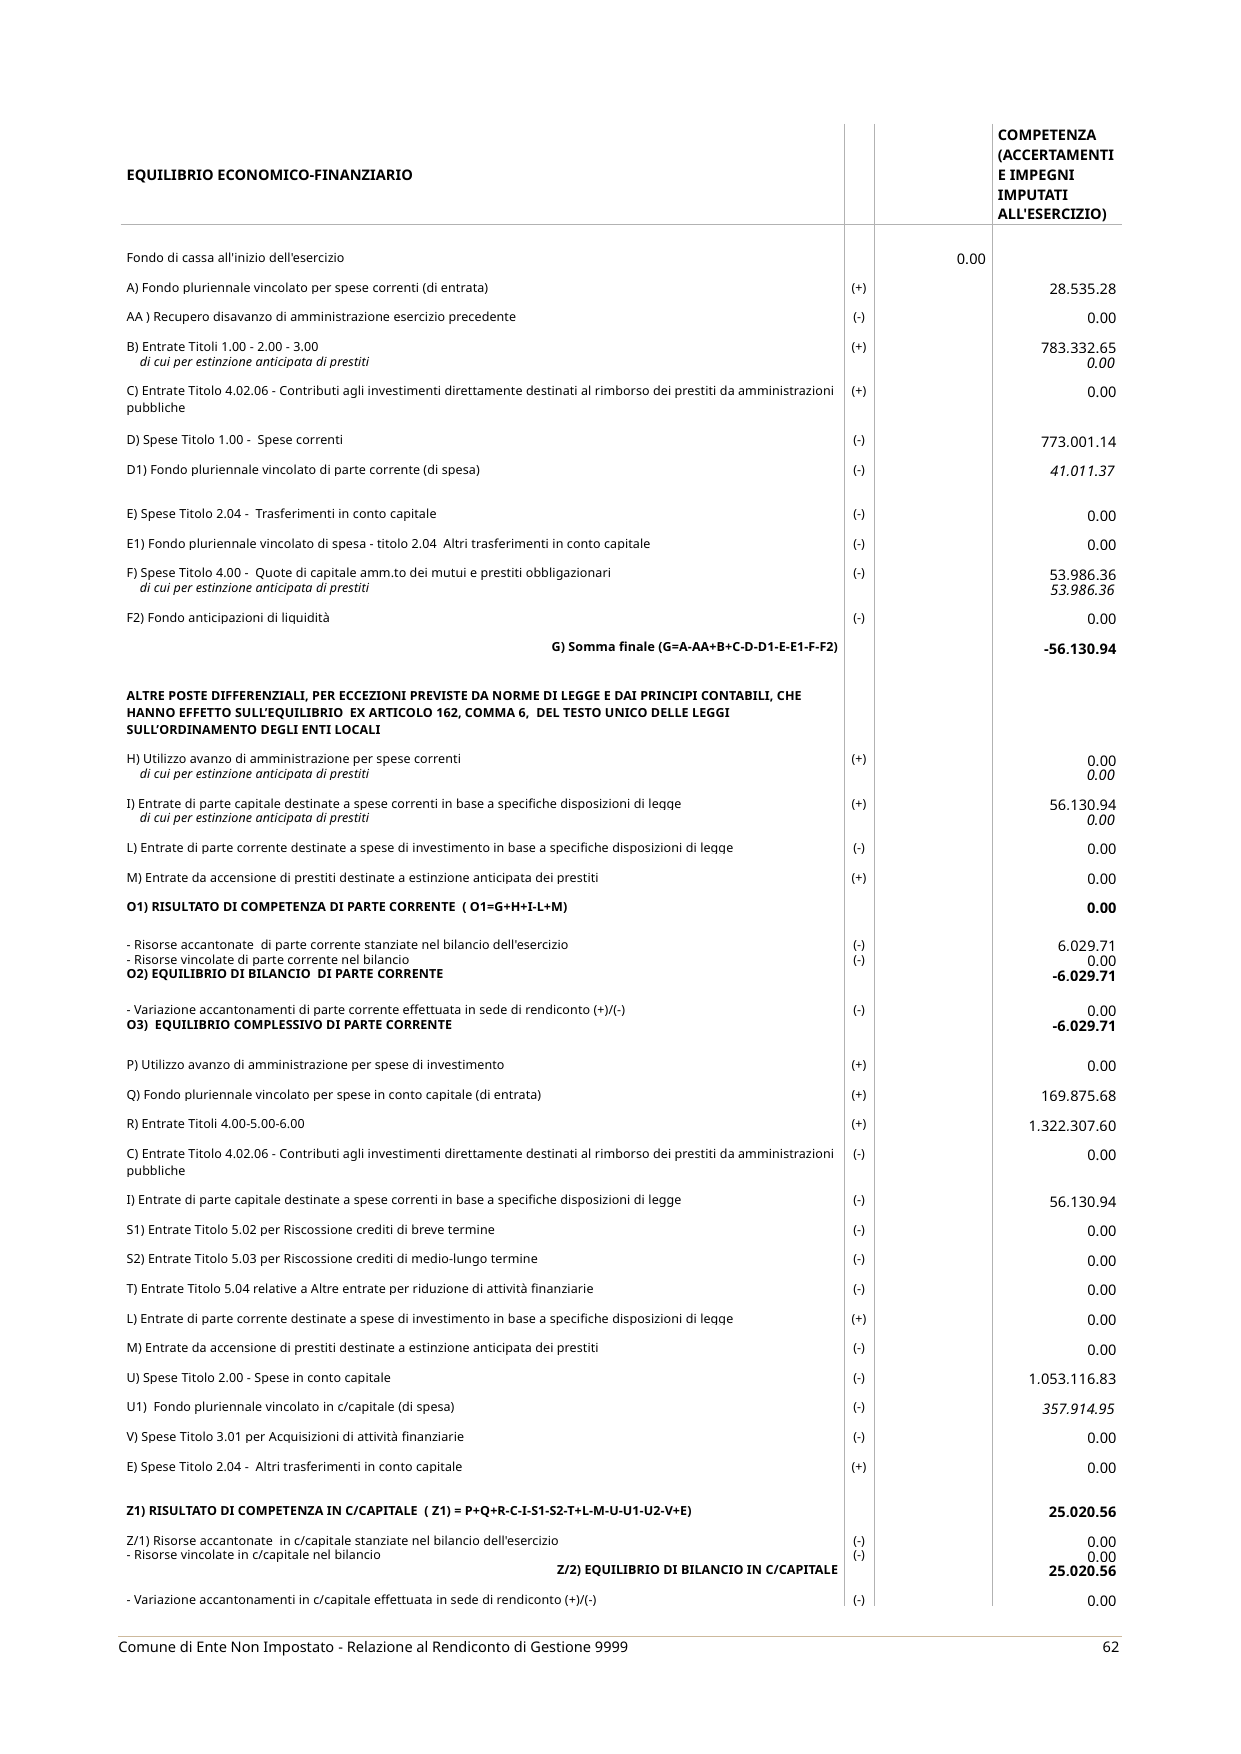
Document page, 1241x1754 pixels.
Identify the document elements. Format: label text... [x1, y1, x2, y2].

table_cell [875, 1145, 992, 1177]
table_cell 0,00 [875, 249, 992, 264]
table_cell [875, 1310, 992, 1324]
table_cell [121, 1177, 844, 1191]
table_cell (+) [845, 750, 874, 765]
table_cell (-) [845, 1221, 874, 1236]
table_cell (+) [845, 869, 874, 883]
table_cell [993, 913, 1122, 936]
table_cell Q) Fondo pluriennale vincolato per spese in conto capitale (di entrata) [121, 1086, 844, 1101]
table_cell [845, 765, 874, 780]
table_cell D) Spese Titolo 1.00 - Spese correnti [121, 431, 844, 446]
table_cell [845, 1295, 874, 1310]
table_cell [845, 1265, 874, 1280]
table_cell [993, 780, 1122, 795]
table_cell B) Entrate Titoli 1.00 - 2.00 - 3.00 [121, 338, 844, 353]
table_cell [845, 1206, 874, 1221]
table_cell 0,00 [993, 1280, 1122, 1295]
table_cell [993, 687, 1122, 736]
table_cell [845, 1561, 874, 1576]
table_cell [993, 884, 1122, 898]
table_cell [875, 308, 992, 323]
table_cell [121, 824, 844, 839]
table_cell (-) [845, 1546, 874, 1561]
table_cell - Variazione accantonamenti in c/capitale effettuata in sede di rendiconto (+)/(-) [121, 1591, 844, 1606]
table_cell [875, 1177, 992, 1191]
table_cell (+) [845, 1086, 874, 1101]
table_cell [121, 520, 844, 535]
table_cell [121, 225, 844, 249]
table_cell [875, 884, 992, 898]
table_cell (-) [845, 1369, 874, 1384]
table_cell di cui per estinzione anticipata di prestiti [121, 810, 844, 824]
table_cell [993, 1177, 1122, 1191]
table_cell (-) [845, 565, 874, 579]
table_cell S1) Entrate Titolo 5.02 per Riscossione crediti di breve termine [121, 1221, 844, 1236]
table_cell [845, 1130, 874, 1145]
table_header [121, 89, 844, 124]
table_cell [993, 417, 1122, 431]
table_cell 0,00 [993, 353, 1122, 367]
table_cell [875, 1265, 992, 1280]
table_cell [875, 1561, 992, 1576]
table_cell [875, 1325, 992, 1339]
table_cell [993, 1443, 1122, 1458]
table_cell (-) [845, 1339, 874, 1354]
table_cell A) Fondo pluriennale vincolato per spese correnti (di entrata) [121, 279, 844, 293]
table_cell [993, 1517, 1122, 1532]
table_cell [875, 368, 992, 382]
table_cell [875, 1071, 992, 1086]
table_cell [845, 125, 874, 224]
table_cell [121, 1443, 844, 1458]
table_cell AA ) Recupero disavanzo di amministrazione esercizio precedente [121, 308, 844, 323]
table_cell [121, 1031, 844, 1056]
table_cell [875, 1339, 992, 1354]
table_cell (+) [845, 795, 874, 809]
table_cell [845, 780, 874, 795]
table_cell O3) EQUILIBRIO COMPLESSIVO DI PARTE CORRENTE [121, 1016, 844, 1031]
table_cell O1) RISULTATO DI COMPETENZA DI PARTE CORRENTE ( O1=G+H+I-L+M) [121, 898, 844, 913]
table_cell [121, 780, 844, 795]
table_cell [875, 687, 992, 736]
table_cell 0,00 [993, 1251, 1122, 1265]
table_cell [875, 1236, 992, 1251]
table_cell [875, 1428, 992, 1443]
table_cell 6.029,71 [993, 936, 1122, 951]
table_cell [993, 1576, 1122, 1591]
table_cell 0,00 [993, 1546, 1122, 1561]
table_cell (-) [845, 1191, 874, 1206]
table_cell [121, 550, 844, 564]
table_cell (+) [845, 382, 874, 417]
table_cell 0,00 [993, 1428, 1122, 1443]
table_cell [845, 624, 874, 638]
table_cell di cui per estinzione anticipata di prestiti [121, 765, 844, 780]
table_cell [875, 750, 992, 765]
table_cell [993, 594, 1122, 609]
table_cell [875, 353, 992, 367]
table_cell 0,00 [993, 1056, 1122, 1071]
table_cell [993, 550, 1122, 564]
table_cell [121, 1325, 844, 1339]
table_cell [875, 810, 992, 824]
table_cell [993, 1130, 1122, 1145]
table_cell [845, 417, 874, 431]
table_cell [875, 1443, 992, 1458]
table_cell [875, 520, 992, 535]
table_cell [121, 368, 844, 382]
table_cell [875, 225, 992, 249]
table_cell [845, 579, 874, 594]
table_cell (-) [845, 1532, 874, 1546]
table_cell [993, 1354, 1122, 1369]
table_cell U) Spese Titolo 2.00 - Spese in conto capitale [121, 1369, 844, 1384]
table_cell (+) [845, 1115, 874, 1130]
table_cell [121, 1413, 844, 1428]
table_cell V) Spese Titolo 3.01 per Acquisizioni di attività finanziarie [121, 1428, 844, 1443]
table_cell [845, 810, 874, 824]
table_cell [993, 1295, 1122, 1310]
table_cell [845, 323, 874, 338]
table_cell [121, 1265, 844, 1280]
table_cell [875, 1399, 992, 1413]
table_cell [875, 898, 992, 913]
table_cell [993, 491, 1122, 505]
table_cell [121, 1101, 844, 1115]
table_cell -56.130,94 [993, 639, 1122, 653]
table_cell [121, 1130, 844, 1145]
table_cell 0,00 [993, 1339, 1122, 1354]
table_cell di cui per estinzione anticipata di prestiti [121, 579, 844, 594]
table_cell [845, 1101, 874, 1115]
table_cell [121, 653, 844, 687]
table_cell [845, 1016, 874, 1031]
table_cell 0,00 [993, 869, 1122, 883]
table_cell [845, 884, 874, 898]
table_cell [845, 1236, 874, 1251]
table_cell [993, 653, 1122, 687]
table_cell [845, 1384, 874, 1398]
table_cell [875, 1016, 992, 1031]
table_cell [875, 550, 992, 564]
table_cell P) Utilizzo avanzo di amministrazione per spese di investimento [121, 1056, 844, 1071]
table_cell (-) [845, 431, 874, 446]
table_cell 25.020,56 [993, 1502, 1122, 1517]
table_cell [121, 913, 844, 936]
table_cell [993, 1101, 1122, 1115]
table_cell [875, 869, 992, 883]
table_cell [845, 736, 874, 750]
table_cell [121, 1487, 844, 1502]
table_cell G) Somma finale (G=A-AA+B+C-D-D1-E-E1-F-F2) [121, 639, 844, 653]
table_cell [845, 1177, 874, 1191]
table_cell I) Entrate di parte capitale destinate a spese correnti in base a specifiche disposizioni di legge [121, 795, 844, 809]
table_cell [845, 854, 874, 869]
table_cell [121, 1354, 844, 1369]
table_cell [875, 936, 992, 951]
table_cell E1) Fondo pluriennale vincolato di spesa - titolo 2.04 Altri trasferimenti in conto capitale [121, 535, 844, 550]
table_cell F) Spese Titolo 4.00 - Quote di capitale amm.to dei mutui e prestiti obbligazionari [121, 565, 844, 579]
table_cell C) Entrate Titolo 4.02.06 - Contributi agli investimenti direttamente destinati al rimborso dei prestiti da amministrazioni pubbliche [121, 382, 844, 417]
table_cell E) Spese Titolo 2.04 - Trasferimenti in conto capitale [121, 505, 844, 520]
table_cell [993, 294, 1122, 308]
table_cell (-) [845, 1251, 874, 1265]
table_cell Fondo di cassa all'inizio dell'esercizio [121, 249, 844, 264]
table_cell U1) Fondo pluriennale vincolato in c/capitale (di spesa) [121, 1399, 844, 1413]
table_cell [121, 264, 844, 279]
table_cell [993, 1265, 1122, 1280]
table_cell [845, 1031, 874, 1056]
table_cell [845, 225, 874, 249]
table_cell 357.914,95 [993, 1399, 1122, 1413]
table_cell M) Entrate da accensione di prestiti destinate a estinzione anticipata dei prestiti [121, 869, 844, 883]
table_cell 0,00 [993, 1001, 1122, 1016]
table_cell T) Entrate Titolo 5.04 relative a Altre entrate per riduzione di attività finanziarie [121, 1280, 844, 1295]
table_cell [121, 446, 844, 461]
table_cell [875, 639, 992, 653]
table_cell [121, 1206, 844, 1221]
table_cell (+) [845, 338, 874, 353]
table_cell [875, 476, 992, 491]
table_cell [845, 249, 874, 264]
table_cell [875, 382, 992, 417]
table_cell 783.332,65 [993, 338, 1122, 353]
table_cell F2) Fondo anticipazioni di liquidità [121, 609, 844, 624]
table_cell C) Entrate Titolo 4.02.06 - Contributi agli investimenti direttamente destinati al rimborso dei prestiti da amministrazioni pubbliche [121, 1145, 844, 1177]
table_cell [993, 323, 1122, 338]
table_cell [875, 839, 992, 854]
table_cell [845, 687, 874, 736]
table_cell L) Entrate di parte corrente destinate a spese di investimento in base a specifiche disposizioni di legge [121, 1310, 844, 1324]
table_cell [875, 505, 992, 520]
table_cell S2) Entrate Titolo 5.03 per Riscossione crediti di medio-lungo termine [121, 1251, 844, 1265]
table_header [874, 89, 1122, 124]
table_cell [875, 579, 992, 594]
table_cell [875, 609, 992, 624]
table_cell Z/1) Risorse accantonate in c/capitale stanziate nel bilancio dell'esercizio [121, 1532, 844, 1546]
table_cell D1) Fondo pluriennale vincolato di parte corrente (di spesa) [121, 461, 844, 476]
table_cell 773.001,14 [993, 431, 1122, 446]
table_cell [875, 1458, 992, 1472]
table_cell (-) [845, 308, 874, 323]
table_header [844, 89, 874, 124]
table_cell 0,00 [993, 765, 1122, 780]
table_cell (+) [845, 1310, 874, 1324]
table_cell [121, 417, 844, 431]
table_cell [993, 225, 1122, 249]
table_cell - Risorse vincolate di parte corrente nel bilancio [121, 951, 844, 966]
table_cell [845, 1325, 874, 1339]
table_cell Z/2) EQUILIBRIO DI BILANCIO IN C/CAPITALE [121, 1561, 844, 1576]
table_cell [993, 368, 1122, 382]
table_cell (-) [845, 461, 874, 476]
table_cell [875, 1413, 992, 1428]
table_cell [845, 1413, 874, 1428]
table_cell (-) [845, 1591, 874, 1606]
table_cell [121, 476, 844, 491]
table_cell [121, 980, 844, 1001]
table_cell [993, 1071, 1122, 1086]
table_cell (-) [845, 839, 874, 854]
table_cell -6.029,71 [993, 966, 1122, 980]
table_cell 0,00 [993, 1532, 1122, 1546]
table_cell [875, 1384, 992, 1398]
table_cell [875, 653, 992, 687]
table_cell 25.020,56 [993, 1561, 1122, 1576]
table_cell [875, 854, 992, 869]
table_cell (-) [845, 609, 874, 624]
table_cell [875, 461, 992, 476]
table_cell [993, 1487, 1122, 1502]
table_cell [845, 1576, 874, 1591]
table_cell [121, 1236, 844, 1251]
table_cell [993, 1236, 1122, 1251]
table_cell 0,00 [993, 308, 1122, 323]
table_cell [845, 476, 874, 491]
table_cell 0,00 [993, 1221, 1122, 1236]
table_cell 41.011,37 [993, 461, 1122, 476]
table_cell O2) EQUILIBRIO DI BILANCIO DI PARTE CORRENTE [121, 966, 844, 980]
table_cell 0,00 [993, 810, 1122, 824]
table_cell 53.986,36 [993, 579, 1122, 594]
table_cell [993, 249, 1122, 264]
table_cell [875, 125, 992, 224]
table_cell [875, 491, 992, 505]
table_cell I) Entrate di parte capitale destinate a spese correnti in base a specifiche disposizioni di legge [121, 1191, 844, 1206]
table_cell [993, 854, 1122, 869]
table_cell [875, 338, 992, 353]
table_cell [845, 1354, 874, 1369]
table_cell [121, 1576, 844, 1591]
table_cell 0,00 [993, 1591, 1122, 1606]
table_cell 0,00 [993, 1458, 1122, 1472]
table_cell R) Entrate Titoli 4.00-5.00-6.00 [121, 1115, 844, 1130]
table_cell [875, 594, 992, 609]
table_cell [845, 446, 874, 461]
table_cell 0,00 [993, 609, 1122, 624]
table_cell [845, 294, 874, 308]
table_cell [875, 294, 992, 308]
table_cell 0,00 [993, 898, 1122, 913]
table_cell 56.130,94 [993, 795, 1122, 809]
table_cell [875, 780, 992, 795]
table_cell (+) [845, 1458, 874, 1472]
table_cell 0,00 [993, 382, 1122, 417]
table_cell [875, 980, 992, 1001]
table_cell [121, 624, 844, 638]
table_cell [875, 535, 992, 550]
table_cell [875, 1369, 992, 1384]
table_cell [875, 1487, 992, 1502]
table_cell [875, 951, 992, 966]
table_cell [875, 1191, 992, 1206]
table_cell [845, 966, 874, 980]
table_cell [993, 1031, 1122, 1056]
table_cell (-) [845, 1280, 874, 1295]
table_cell - Risorse accantonate di parte corrente stanziate nel bilancio dell'esercizio [121, 936, 844, 951]
table_cell [875, 1591, 992, 1606]
table_cell [875, 736, 992, 750]
table_cell [875, 1354, 992, 1369]
table_cell 0,00 [993, 1145, 1122, 1177]
table_cell [875, 1280, 992, 1295]
table_cell [845, 520, 874, 535]
table_cell [875, 624, 992, 638]
table_cell -6.029,71 [993, 1016, 1122, 1031]
table_cell [121, 884, 844, 898]
table_cell [875, 565, 992, 579]
table_cell (+) [845, 1056, 874, 1071]
table_cell [121, 736, 844, 750]
table_cell [121, 1473, 844, 1487]
table_cell (-) [845, 505, 874, 520]
table_cell (+) [845, 279, 874, 293]
table_cell [845, 353, 874, 367]
table_cell [845, 1071, 874, 1086]
table_cell [121, 594, 844, 609]
table_cell [845, 980, 874, 1001]
table_cell [875, 1532, 992, 1546]
table_cell [875, 323, 992, 338]
table_cell [993, 736, 1122, 750]
table_cell [845, 639, 874, 653]
table_cell 0,00 [993, 1310, 1122, 1324]
table_cell [875, 279, 992, 293]
table_cell [121, 294, 844, 308]
table_cell [845, 1502, 874, 1517]
table_cell [875, 1576, 992, 1591]
table_cell M) Entrate da accensione di prestiti destinate a estinzione anticipata dei prestiti [121, 1339, 844, 1354]
table_cell 0,00 [993, 535, 1122, 550]
table_cell (-) [845, 1145, 874, 1177]
table_cell [121, 1295, 844, 1310]
table_cell E) Spese Titolo 2.04 - Altri trasferimenti in conto capitale [121, 1458, 844, 1472]
table_cell [875, 765, 992, 780]
table_cell COMPETENZA (ACCERTAMENTI E IMPEGNI IMPUTATI ALL'ESERCIZIO) [993, 125, 1122, 224]
table_cell [875, 417, 992, 431]
table_cell [121, 323, 844, 338]
table_cell [993, 520, 1122, 535]
table_cell [845, 368, 874, 382]
table_cell [845, 913, 874, 936]
table_cell [875, 1001, 992, 1016]
table_cell ALTRE POSTE DIFFERENZIALI, PER ECCEZIONI PREVISTE DA NORME DI LEGGE E DAI PRINCIPI CONTABILI, CHE HANNO EFFETTO SULL’EQUILIBRIO EX ARTICOLO 162, COMMA 6, DEL TESTO UNICO DELLE LEGGI SULL’ORDINAMENTO DEGLI ENTI LOCALI [121, 687, 844, 736]
table_cell [845, 1487, 874, 1502]
table_cell [875, 1031, 992, 1056]
table_cell 1.053.116,83 [993, 1369, 1122, 1384]
table_cell 53.986,36 [993, 565, 1122, 579]
table_cell (-) [845, 1001, 874, 1016]
table_cell [993, 980, 1122, 1001]
table_cell 0,00 [993, 951, 1122, 966]
table_cell [993, 264, 1122, 279]
table_cell [993, 624, 1122, 638]
table_cell [845, 550, 874, 564]
table_cell [121, 491, 844, 505]
table_cell 0,00 [993, 750, 1122, 765]
table_cell [993, 1325, 1122, 1339]
table_cell [875, 824, 992, 839]
table_cell [845, 491, 874, 505]
table_cell H) Utilizzo avanzo di amministrazione per spese correnti [121, 750, 844, 765]
table_cell Z1) RISULTATO DI COMPETENZA IN C/CAPITALE ( Z1) = P+Q+R-C-I-S1-S2-T+L-M-U-U1-U2-V+E) [121, 1502, 844, 1517]
table_cell [993, 1206, 1122, 1221]
table_cell [875, 1130, 992, 1145]
table_cell [993, 824, 1122, 839]
table_cell EQUILIBRIO ECONOMICO-FINANZIARIO [121, 125, 844, 224]
table_cell [845, 1517, 874, 1532]
table_cell 1.322.307,60 [993, 1115, 1122, 1130]
table_cell (-) [845, 1428, 874, 1443]
table_cell [875, 1115, 992, 1130]
table_cell [875, 1056, 992, 1071]
table_cell [121, 854, 844, 869]
table_cell 169.875,68 [993, 1086, 1122, 1101]
table_cell [121, 1384, 844, 1398]
table_cell [875, 1517, 992, 1532]
table_cell [875, 1221, 992, 1236]
table_cell [993, 1413, 1122, 1428]
table_cell [121, 1071, 844, 1086]
table_cell [875, 446, 992, 461]
table_cell [875, 1101, 992, 1115]
table_cell di cui per estinzione anticipata di prestiti [121, 353, 844, 367]
table_cell L) Entrate di parte corrente destinate a spese di investimento in base a specifiche disposizioni di legge [121, 839, 844, 854]
table_cell 0,00 [993, 505, 1122, 520]
table_cell 56.130,94 [993, 1191, 1122, 1206]
table_cell [875, 264, 992, 279]
table_cell [845, 1473, 874, 1487]
table_cell 0,00 [993, 839, 1122, 854]
table_cell [845, 898, 874, 913]
table_cell - Risorse vincolate in c/capitale nel bilancio [121, 1546, 844, 1561]
table_cell [993, 476, 1122, 491]
table_cell [875, 431, 992, 446]
table_cell - Variazione accantonamenti di parte corrente effettuata in sede di rendiconto (+)/(-) [121, 1001, 844, 1016]
table_cell [993, 446, 1122, 461]
table_cell [845, 824, 874, 839]
table_cell [845, 594, 874, 609]
table_cell 28.535,28 [993, 279, 1122, 293]
table_cell [875, 913, 992, 936]
table_cell [875, 1206, 992, 1221]
table_cell [993, 1473, 1122, 1487]
table_cell (-) [845, 535, 874, 550]
table_cell [845, 264, 874, 279]
table_cell [875, 1086, 992, 1101]
table_cell [875, 1251, 992, 1265]
table_cell [845, 653, 874, 687]
table_cell [875, 1473, 992, 1487]
table_cell (-) [845, 951, 874, 966]
table_cell [875, 966, 992, 980]
table_cell [121, 1517, 844, 1532]
table_cell (-) [845, 936, 874, 951]
table_cell [875, 795, 992, 809]
table_cell (-) [845, 1399, 874, 1413]
table_cell [845, 1443, 874, 1458]
table_cell [875, 1502, 992, 1517]
table_cell [993, 1384, 1122, 1398]
table_cell [875, 1295, 992, 1310]
table_cell [875, 1546, 992, 1561]
